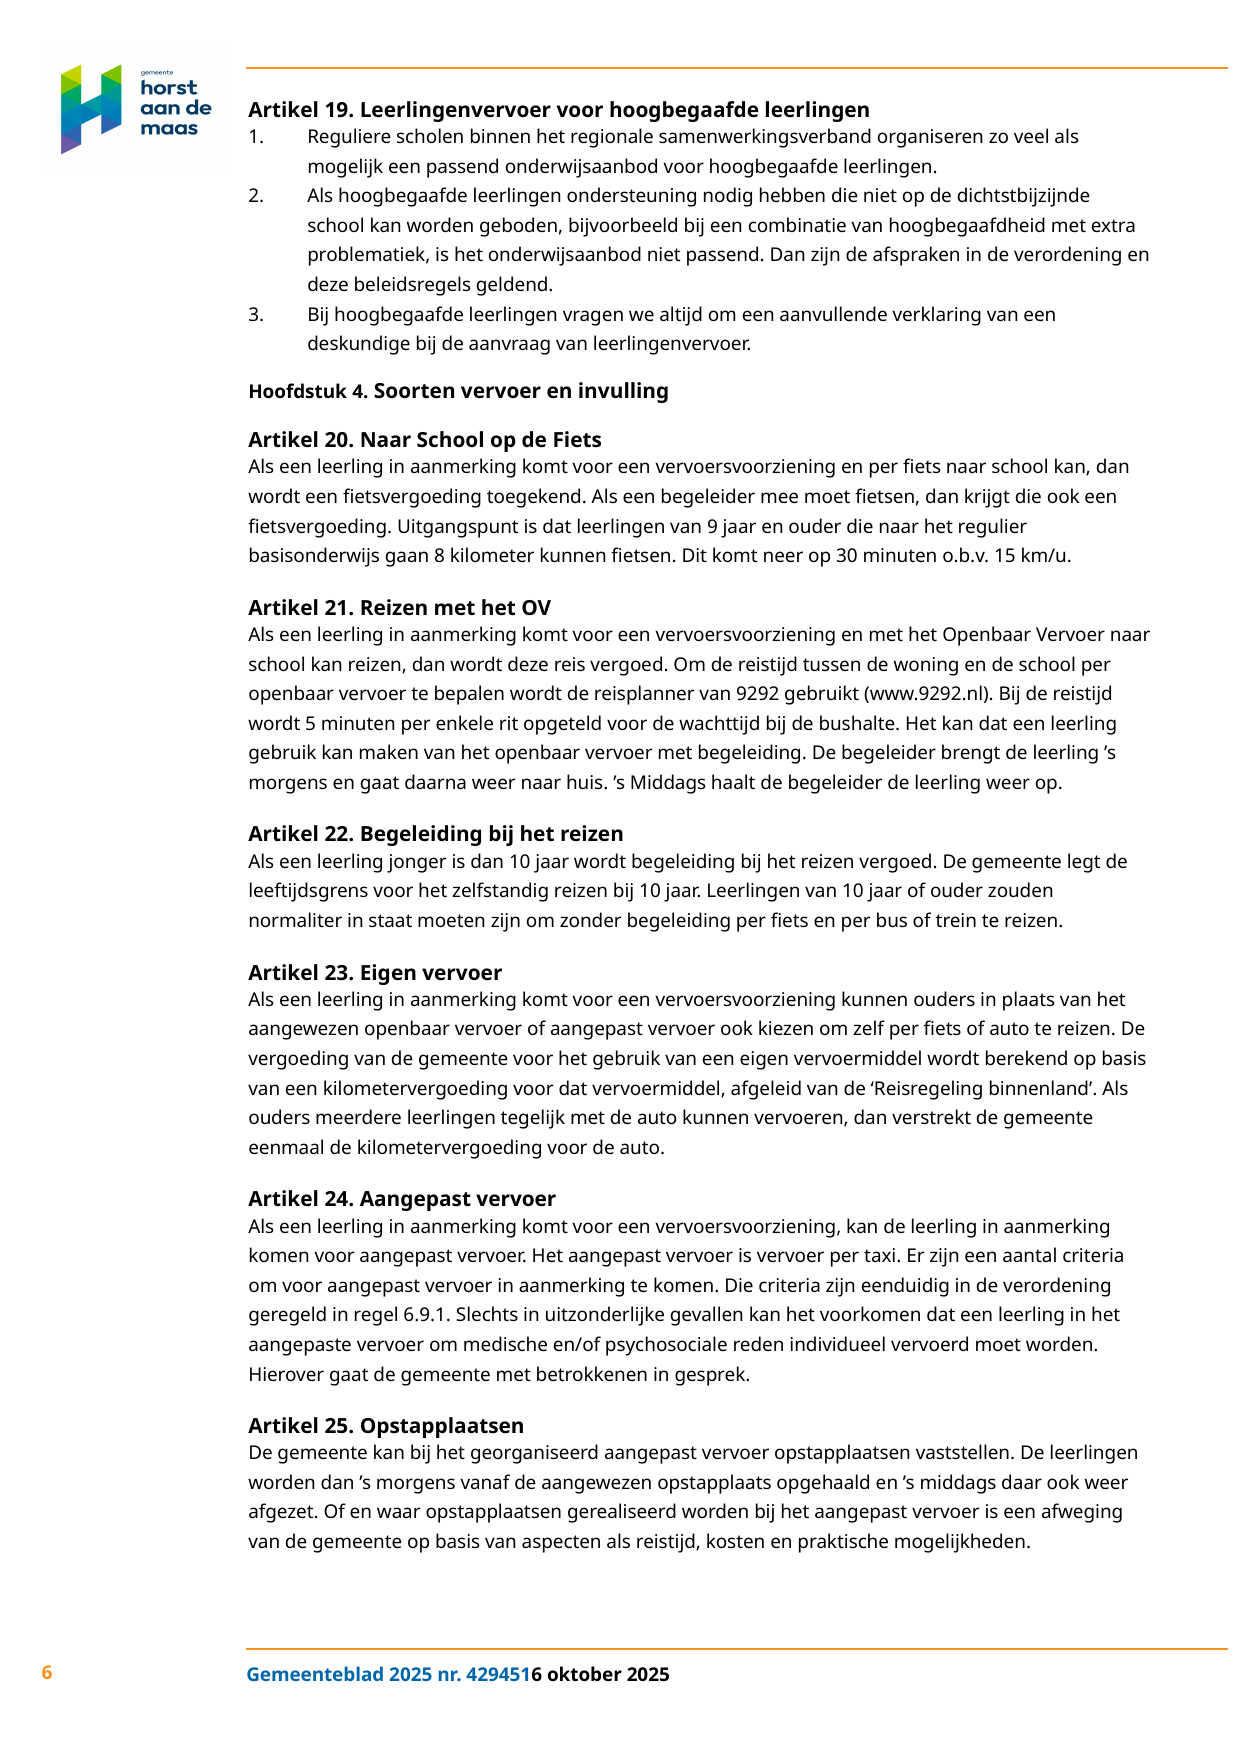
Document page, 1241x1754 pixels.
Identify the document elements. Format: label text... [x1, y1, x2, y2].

list Bij hoogbegaafde leerlingen vragen we altijd om een aanvullende verklaring van een deskundige bij de aanvraag van leerlingenvervoer. [248, 301, 1152, 356]
text Artikel 20. Naar School op de Fiets [248, 425, 1152, 454]
text Als een leerling in aanmerking komt voor een vervoersvoorziening en met het Openbaar Vervoer naar school kan reizen, dan wordt deze reis vergoed. Om de reistijd tussen de woning en de school per openbaar vervoer te bepalen wordt de reisplanner van 9292 gebruikt (www.9292.nl). Bij de reistijd wordt 5 minuten per enkele rit opgeteld voor de wachttijd bij de bushalte. Het kan dat een leerling gebruik kan maken van het openbaar vervoer met begeleiding. De begeleider brengt de leerling ’s morgens en gaat daarna weer naar huis. ’s Middags haalt de begeleider de leerling weer op. [248, 621, 1152, 795]
list Reguliere scholen binnen het regionale samenwerkingsverband organiseren zo veel als mogelijk een passend onderwijsaanbod voor hoogbegaafde leerlingen. [248, 123, 1152, 178]
list Als hoogbegaafde leerlingen ondersteuning nodig hebben die niet op de dichtstbijzijnde school kan worden geboden, bijvoorbeeld bij een combinatie van hoogbegaafdheid met extra problematiek, is het onderwijsaanbod niet passend. Dan zijn de afspraken in de verordening en deze beleidsregels geldend. [248, 182, 1152, 297]
text Artikel 25. Opstapplaatsen [248, 1411, 1152, 1439]
text Artikel 24. Aangepast vervoer [248, 1184, 1152, 1213]
picture [41, 47, 231, 172]
text Artikel 19. Leerlingenvervoer voor hoogbegaafde leerlingen [248, 95, 1152, 123]
text Artikel 22. Begeleiding bij het reizen [248, 819, 1152, 848]
text Artikel 23. Eigen vervoer [248, 958, 1152, 986]
text Artikel 21. Reizen met het OV [248, 593, 1152, 621]
text Als een leerling in aanmerking komt voor een vervoersvoorziening, kan de leerling in aanmerking komen voor aangepast vervoer. Het aangepast vervoer is vervoer per taxi. Er zijn een aantal criteria om voor aangepast vervoer in aanmerking te komen. Die criteria zijn eenduidig in de verordening geregeld in regel 6.9.1. Slechts in uitzonderlijke gevallen kan het voorkomen dat een leerling in het aangepaste vervoer om medische en/of psychosociale reden individueel vervoerd moet worden. Hierover gaat de gemeente met betrokkenen in gesprek. [248, 1213, 1152, 1386]
text Als een leerling in aanmerking komt voor een vervoersvoorziening kunnen ouders in plaats van het aangewezen openbaar vervoer of aangepast vervoer ook kiezen om zelf per fiets of auto te reizen. De vergoeding van de gemeente voor het gebruik van een eigen vervoermiddel wordt berekend op basis van een kilometervergoeding voor dat vervoermiddel, afgeleid van de ‘Reisregeling binnenland’. Als ouders meerdere leerlingen tegelijk met de auto kunnen vervoeren, dan verstrekt de gemeente eenmaal de kilometervergoeding voor de auto. [248, 986, 1152, 1160]
text Als een leerling jonger is dan 10 jaar wordt begeleiding bij het reizen vergoed. De gemeente legt de leeftijdsgrens voor het zelfstandig reizen bij 10 jaar. Leerlingen van 10 jaar of ouder zouden normaliter in staat moeten zijn om zonder begeleiding per fiets en per bus of trein te reizen. [248, 848, 1152, 933]
text De gemeente kan bij het georganiseerd aangepast vervoer opstapplaatsen vaststellen. De leerlingen worden dan ’s morgens vanaf de aangewezen opstapplaats opgehaald en ’s middags daar ook weer afgezet. Of en waar opstapplaatsen gerealiseerd worden bij het aangepast vervoer is een afweging van de gemeente op basis van aspecten als reistijd, kosten en praktische mogelijkheden. [248, 1439, 1152, 1554]
text Hoofdstuk 4. Soorten vervoer en invulling [248, 376, 1152, 404]
text Als een leerling in aanmerking komt voor een vervoersvoorziening en per fiets naar school kan, dan wordt een fietsvergoeding toegekend. Als een begeleider mee moet fietsen, dan krijgt die ook een fietsvergoeding. Uitgangspunt is dat leerlingen van 9 jaar en ouder die naar het regulier basisonderwijs gaan 8 kilometer kunnen fietsen. Dit komt neer op 30 minuten o.b.v. 15 km/u. [248, 454, 1152, 568]
